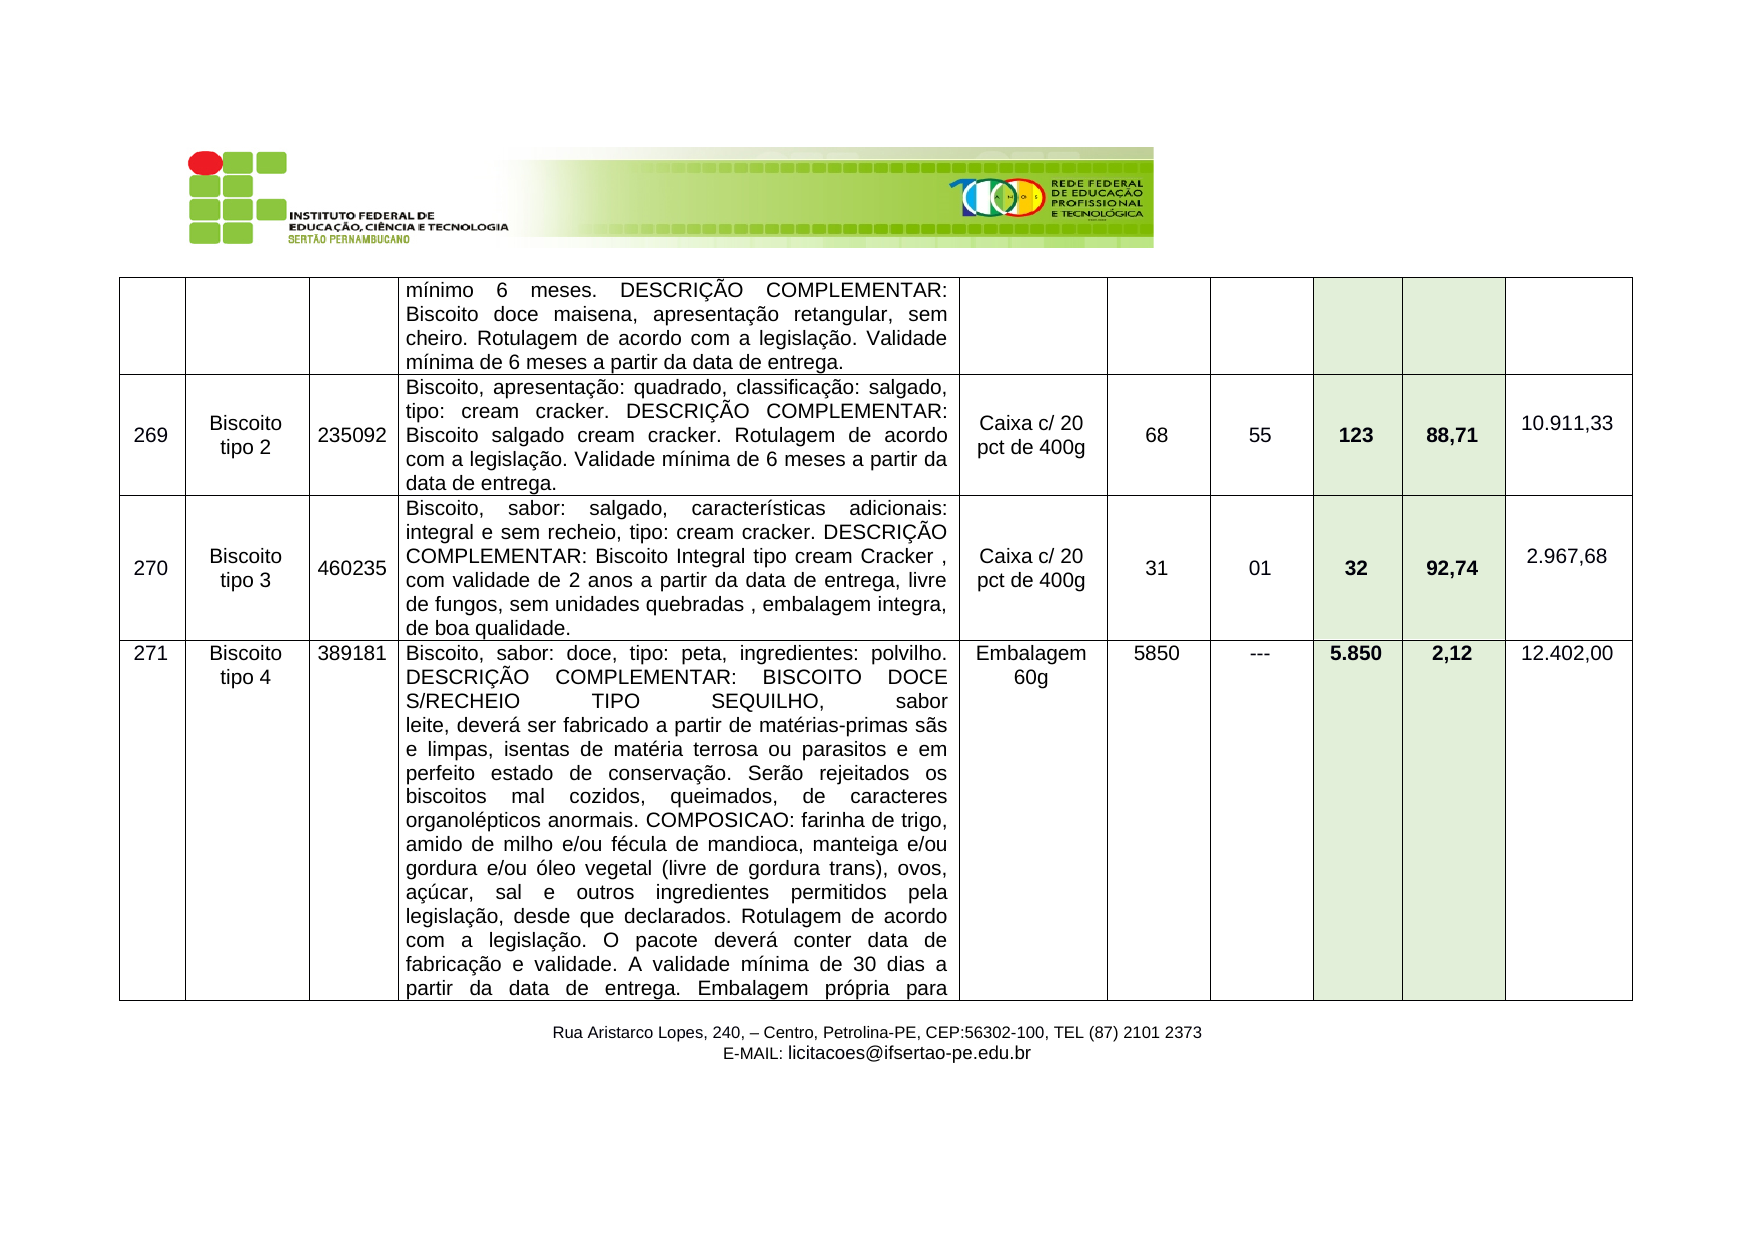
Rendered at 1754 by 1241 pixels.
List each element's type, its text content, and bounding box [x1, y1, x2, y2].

table_cell 01 [1211, 496, 1313, 639]
table_cell mínimo 6 meses. DESCRIÇÃO COMPLEMENTAR: Biscoito doce maisena, apresentação retangular, sem cheiro. Rotulagem de acordo com a legislação. Validade mínima de 6 meses a partir da data de entrega. [399, 278, 959, 374]
table_cell 12.402,00 [1506, 641, 1632, 1000]
table_cell [1314, 278, 1402, 374]
table_cell 270 [120, 496, 185, 639]
table_cell 123 [1314, 375, 1402, 495]
table_cell Biscoito tipo 4 [186, 641, 309, 1000]
table_cell 5.850 [1314, 641, 1402, 1000]
table_cell [120, 278, 185, 374]
table_cell 32 [1314, 496, 1402, 639]
table_cell 68 [1108, 375, 1210, 495]
table_cell 31 [1108, 496, 1210, 639]
table_cell 271 [120, 641, 185, 1000]
table_cell Caixa c/ 20 pct de 400g [960, 496, 1107, 639]
table_cell Embalagem 60g [960, 641, 1107, 1000]
table_cell [1403, 278, 1505, 374]
table_cell Caixa c/ 20 pct de 400g [960, 375, 1107, 495]
table_cell [310, 278, 398, 374]
table_cell [1506, 278, 1632, 374]
table_cell Biscoito, apresentação: quadrado, classificação: salgado, tipo: cream cracker. DESCRIÇÃO COMPLEMENTAR: Biscoito salgado cream cracker. Rotulagem de acordo com a legislação. Validade mínima de 6 meses a partir da data de entrega. [399, 375, 959, 495]
table_cell [960, 278, 1107, 374]
table_cell 10.911,33 [1506, 375, 1632, 495]
table_cell [1108, 278, 1210, 374]
table_cell 235092 [310, 375, 398, 495]
table_cell 88,71 [1403, 375, 1505, 495]
table_cell 2.967,68 [1506, 496, 1632, 639]
table_cell [186, 278, 309, 374]
table_cell 2,12 [1403, 641, 1505, 1000]
table_cell [1211, 278, 1313, 374]
table_cell 389181 [310, 641, 398, 1000]
table_cell Biscoito, sabor: salgado, características adicionais: integral e sem recheio, tipo: cream cracker. DESCRIÇÃO COMPLEMENTAR: Biscoito Integral tipo cream Cracker , com validade de 2 anos a partir da data de entrega, livre de fungos, sem unidades quebradas , embalagem integra, de boa qualidade. [399, 496, 959, 639]
table_cell --- [1211, 641, 1313, 1000]
table_cell 5850 [1108, 641, 1210, 1000]
table_cell 269 [120, 375, 185, 495]
table_cell Biscoito tipo 3 [186, 496, 309, 639]
table_cell 460235 [310, 496, 398, 639]
table_cell 92,74 [1403, 496, 1505, 639]
table_cell 55 [1211, 375, 1313, 495]
picture [177, 147, 1154, 248]
table_cell Biscoito tipo 2 [186, 375, 309, 495]
table_cell Biscoito, sabor: doce, tipo: peta, ingredientes: polvilho. DESCRIÇÃO COMPLEMENTAR: BISCOITO DOCE S/RECHEIO TIPO SEQUILHO, sabor leite, deverá ser fabricado a partir de matérias-primas sãs e limpas, isentas de matéria terrosa ou parasitos e em perfeito estado de conservação. Serão rejeitados os biscoitos mal cozidos, queimados, de caracteres organolépticos anormais. COMPOSICAO: farinha de trigo, amido de milho e/ou fécula de mandioca, manteiga e/ou gordura e/ou óleo vegetal (livre de gordura trans), ovos, açúcar, sal e outros ingredientes permitidos pela legislação, desde que declarados. Rotulagem de acordo com a legislação. O pacote deverá conter data de fabricação e validade. A validade mínima de 30 dias a partir da data de entrega. Embalagem própria para [399, 641, 959, 1000]
